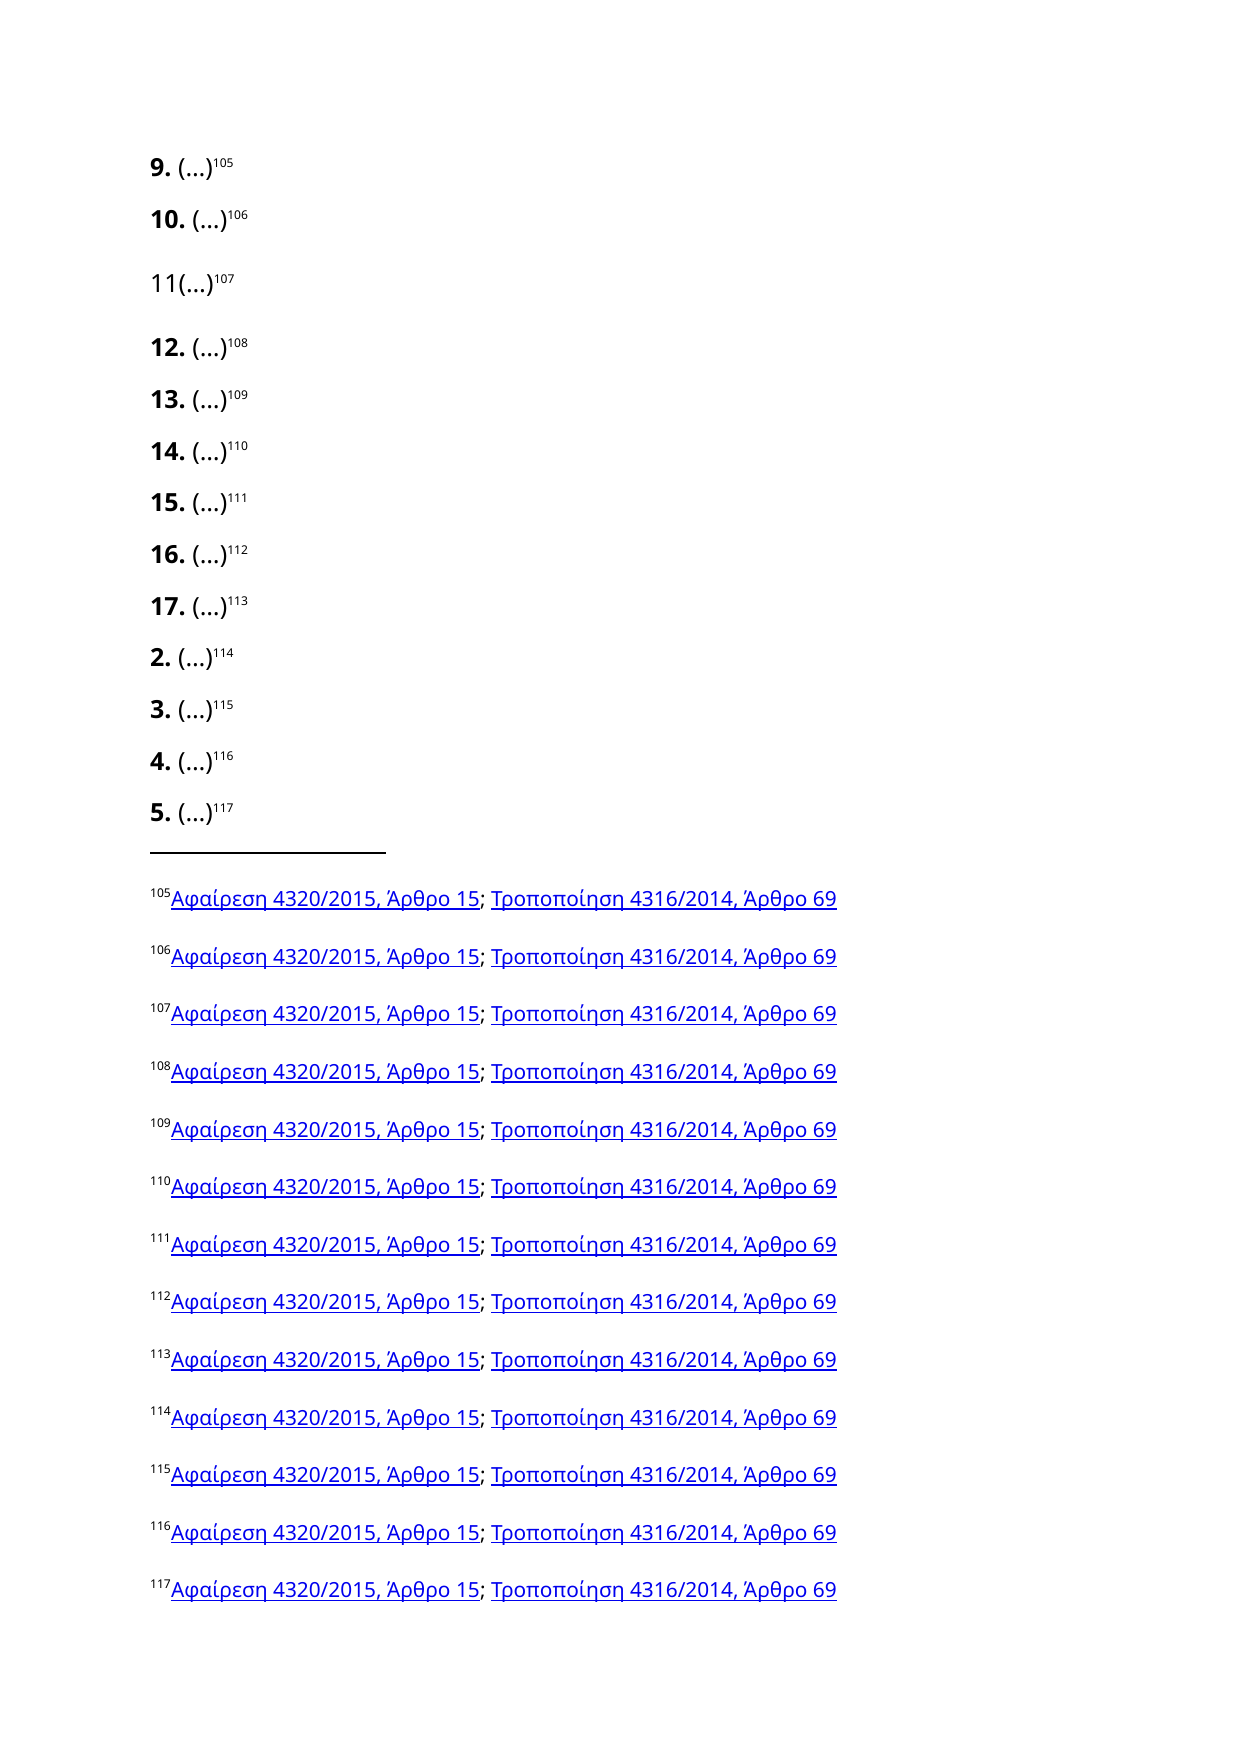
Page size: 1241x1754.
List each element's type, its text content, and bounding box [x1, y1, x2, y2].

text 11(…) [150, 266, 1090, 300]
text 15. (…) [150, 485, 1090, 519]
text 5. (…) [150, 795, 1090, 829]
text 9. (…) [150, 150, 1090, 184]
text 16. (…) [150, 537, 1090, 571]
text Αφαίρεση 4320/2015, Άρθρο 15; Τροποποίηση 4316/2014, Άρθρο 69 [150, 1057, 1090, 1086]
text 2. (…) [150, 640, 1090, 674]
text Αφαίρεση 4320/2015, Άρθρο 15; Τροποποίηση 4316/2014, Άρθρο 69 [150, 884, 1090, 913]
text Αφαίρεση 4320/2015, Άρθρο 15; Τροποποίηση 4316/2014, Άρθρο 69 [150, 1576, 1090, 1604]
text Αφαίρεση 4320/2015, Άρθρο 15; Τροποποίηση 4316/2014, Άρθρο 69 [150, 1518, 1090, 1546]
text 10. (…) [150, 202, 1090, 236]
text Αφαίρεση 4320/2015, Άρθρο 15; Τροποποίηση 4316/2014, Άρθρο 69 [150, 1287, 1090, 1316]
text Αφαίρεση 4320/2015, Άρθρο 15; Τροποποίηση 4316/2014, Άρθρο 69 [150, 1172, 1090, 1201]
text 12. (…) [150, 330, 1090, 364]
text Αφαίρεση 4320/2015, Άρθρο 15; Τροποποίηση 4316/2014, Άρθρο 69 [150, 1115, 1090, 1143]
text 14. (…) [150, 433, 1090, 467]
text Αφαίρεση 4320/2015, Άρθρο 15; Τροποποίηση 4316/2014, Άρθρο 69 [150, 999, 1090, 1028]
text Αφαίρεση 4320/2015, Άρθρο 15; Τροποποίηση 4316/2014, Άρθρο 69 [150, 1460, 1090, 1489]
text Αφαίρεση 4320/2015, Άρθρο 15; Τροποποίηση 4316/2014, Άρθρο 69 [150, 1403, 1090, 1431]
text Αφαίρεση 4320/2015, Άρθρο 15; Τροποποίηση 4316/2014, Άρθρο 69 [150, 1345, 1090, 1373]
text 4. (…) [150, 743, 1090, 777]
text Αφαίρεση 4320/2015, Άρθρο 15; Τροποποίηση 4316/2014, Άρθρο 69 [150, 942, 1090, 970]
text 3. (…) [150, 692, 1090, 726]
text Αφαίρεση 4320/2015, Άρθρο 15; Τροποποίηση 4316/2014, Άρθρο 69 [150, 1230, 1090, 1258]
text 17. (…) [150, 588, 1090, 622]
text 13. (…) [150, 382, 1090, 416]
